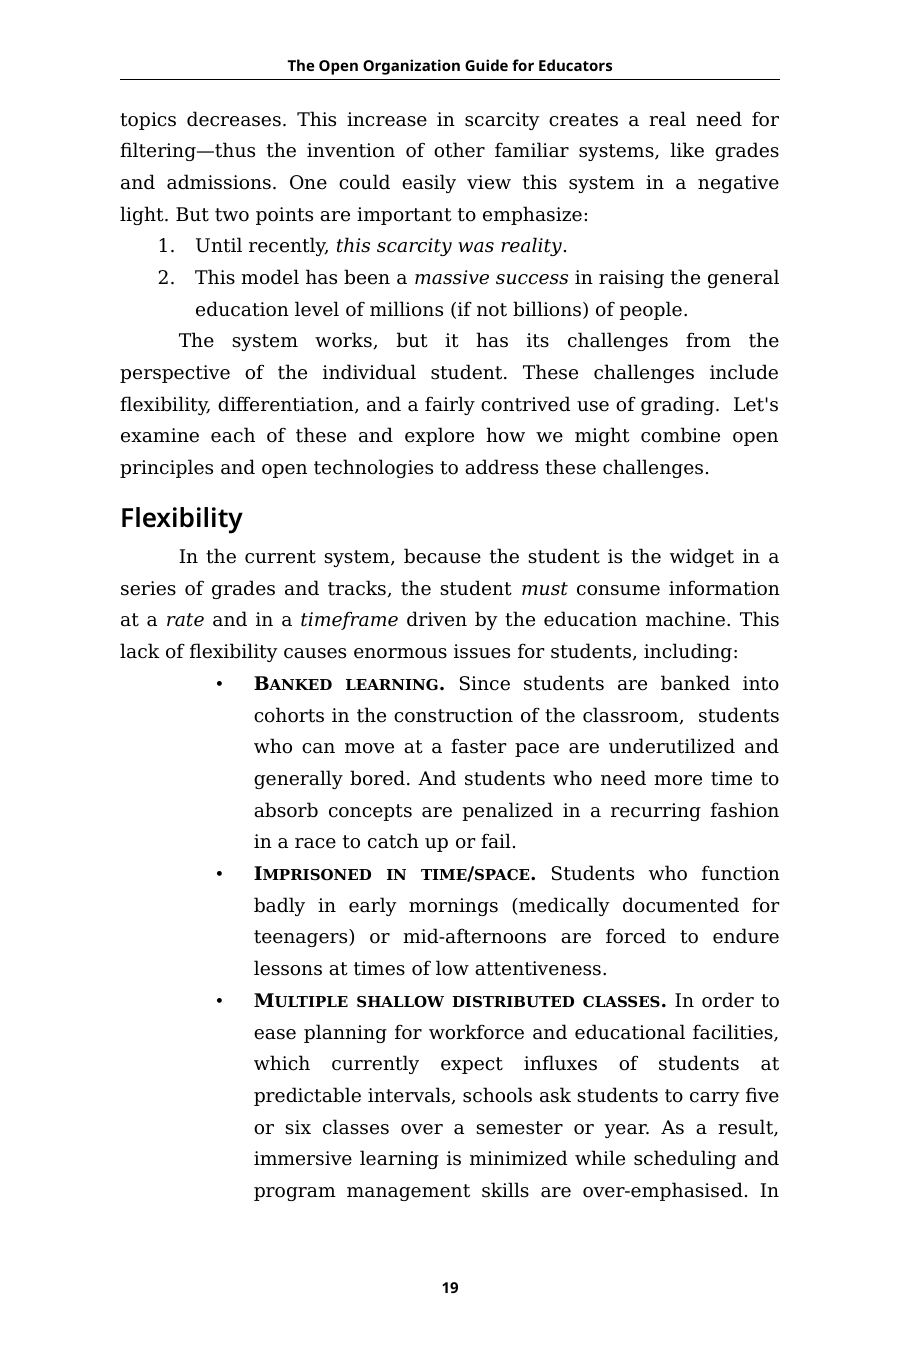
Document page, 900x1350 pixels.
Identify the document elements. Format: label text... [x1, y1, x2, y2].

text In the current system, because the student is the widget in a series of grades and tracks, the student must consume information at a rate and in a timeframe driven by the education machine. This lack of flexibility causes enormous issues for students, including: [120, 546, 780, 663]
list Banked learning. Since students are banked into cohorts in the construction of the classroom, students who can move at a faster pace are underutilized and generally bored. And students who need more time to absorb concepts are penalized in a recurring fashion in a race to catch up or fail. [216, 673, 780, 853]
list Imprisoned in time/space. Students who function badly in early mornings (medically documented for teenagers) or mid-afternoons are forced to endure lessons at times of low attentiveness. [216, 863, 780, 980]
list Multiple shallow distributed classes. In order to ease planning for workforce and educational facilities, which currently expect influxes of students at predictable intervals, schools ask students to carry five or six classes over a semester or year. As a result, immersive learning is minimized while scheduling and program management skills are over-emphasised. In [216, 990, 780, 1202]
text The system works, but it has its challenges from the perspective of the individual student. These challenges include flexibility, differentiation, and a fairly contrived use of grading. Let's examine each of these and explore how we might combine open principles and open technologies to address these challenges. [120, 330, 780, 479]
list Until recently, this scarcity was reality. [157, 235, 780, 257]
subtitle Flexibility [120, 503, 780, 534]
list This model has been a massive success in raising the general education level of millions (if not billions) of people. [157, 267, 780, 321]
text topics decreases. This increase in scarcity creates a real need for filtering—thus the invention of other familiar systems, like grades and admissions. One could easily view this system in a negative light. But two points are important to emphasize: [120, 109, 780, 226]
